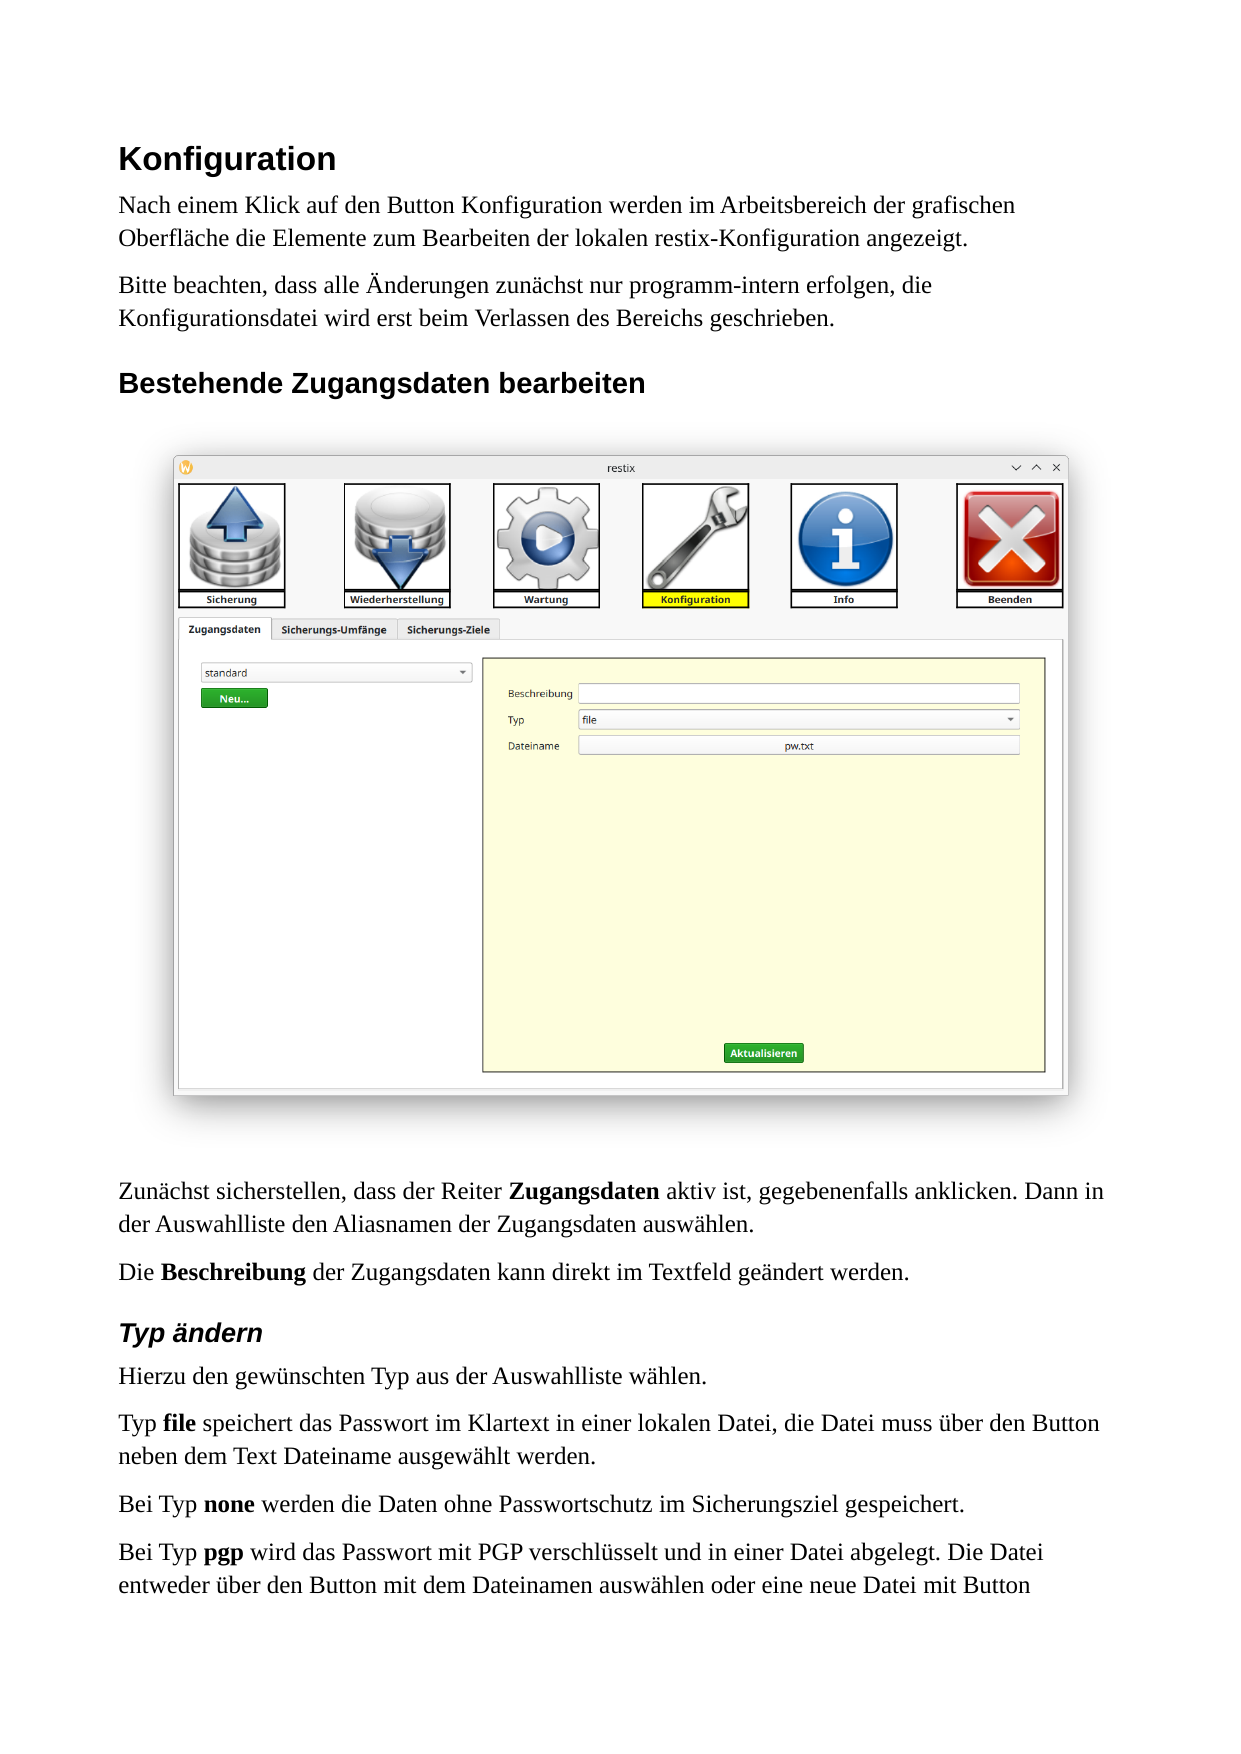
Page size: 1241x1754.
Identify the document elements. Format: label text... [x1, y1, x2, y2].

subtitle Bestehende Zugangsdaten bearbeiten [118, 366, 1122, 399]
text Nach einem Klick auf den Button Konfiguration werden im Arbeitsbereich der grafischen Oberfläche die Elemente zum Bearbeiten der lokalen restix-Konfiguration angezeigt. [118, 190, 1122, 252]
text Bitte beachten, dass alle Änderungen zunächst nur programm-intern erfolgen, die Konfigurationsdatei wird erst beim Verlassen des Bereichs geschrieben. [118, 271, 1122, 332]
text Hierzu den gewünschten Typ aus der Auswahlliste wählen. [118, 1361, 1122, 1389]
text Bei Typ pgp wird das Passwort mit PGP verschlüsselt und in einer Datei abgelegt. Die Datei entweder über den Button mit dem Dateinamen auswählen oder eine neue Datei mit Button [118, 1537, 1122, 1598]
text Die Beschreibung der Zugangsdaten kann direkt im Textfeld geändert werden. [118, 1257, 1122, 1286]
subtitle Konfiguration [118, 139, 1122, 177]
subtitle Typ ändern [118, 1317, 1122, 1348]
text Typ file speichert das Passwort im Klartext in einer lokalen Datei, die Datei muss über den Button neben dem Text Dateiname ausgewählt werden. [118, 1408, 1122, 1470]
text Zunächst sicherstellen, dass der Reiter Zugangsdaten aktiv ist, gegebenenfalls anklicken. Dann in der Auswahlliste den Aliasnamen der Zugangsdaten auswählen. [118, 1160, 1122, 1238]
text Bei Typ none werden die Daten ohne Passwortschutz im Sicherungsziel gespeichert. [118, 1489, 1122, 1518]
picture [118, 411, 1123, 1160]
